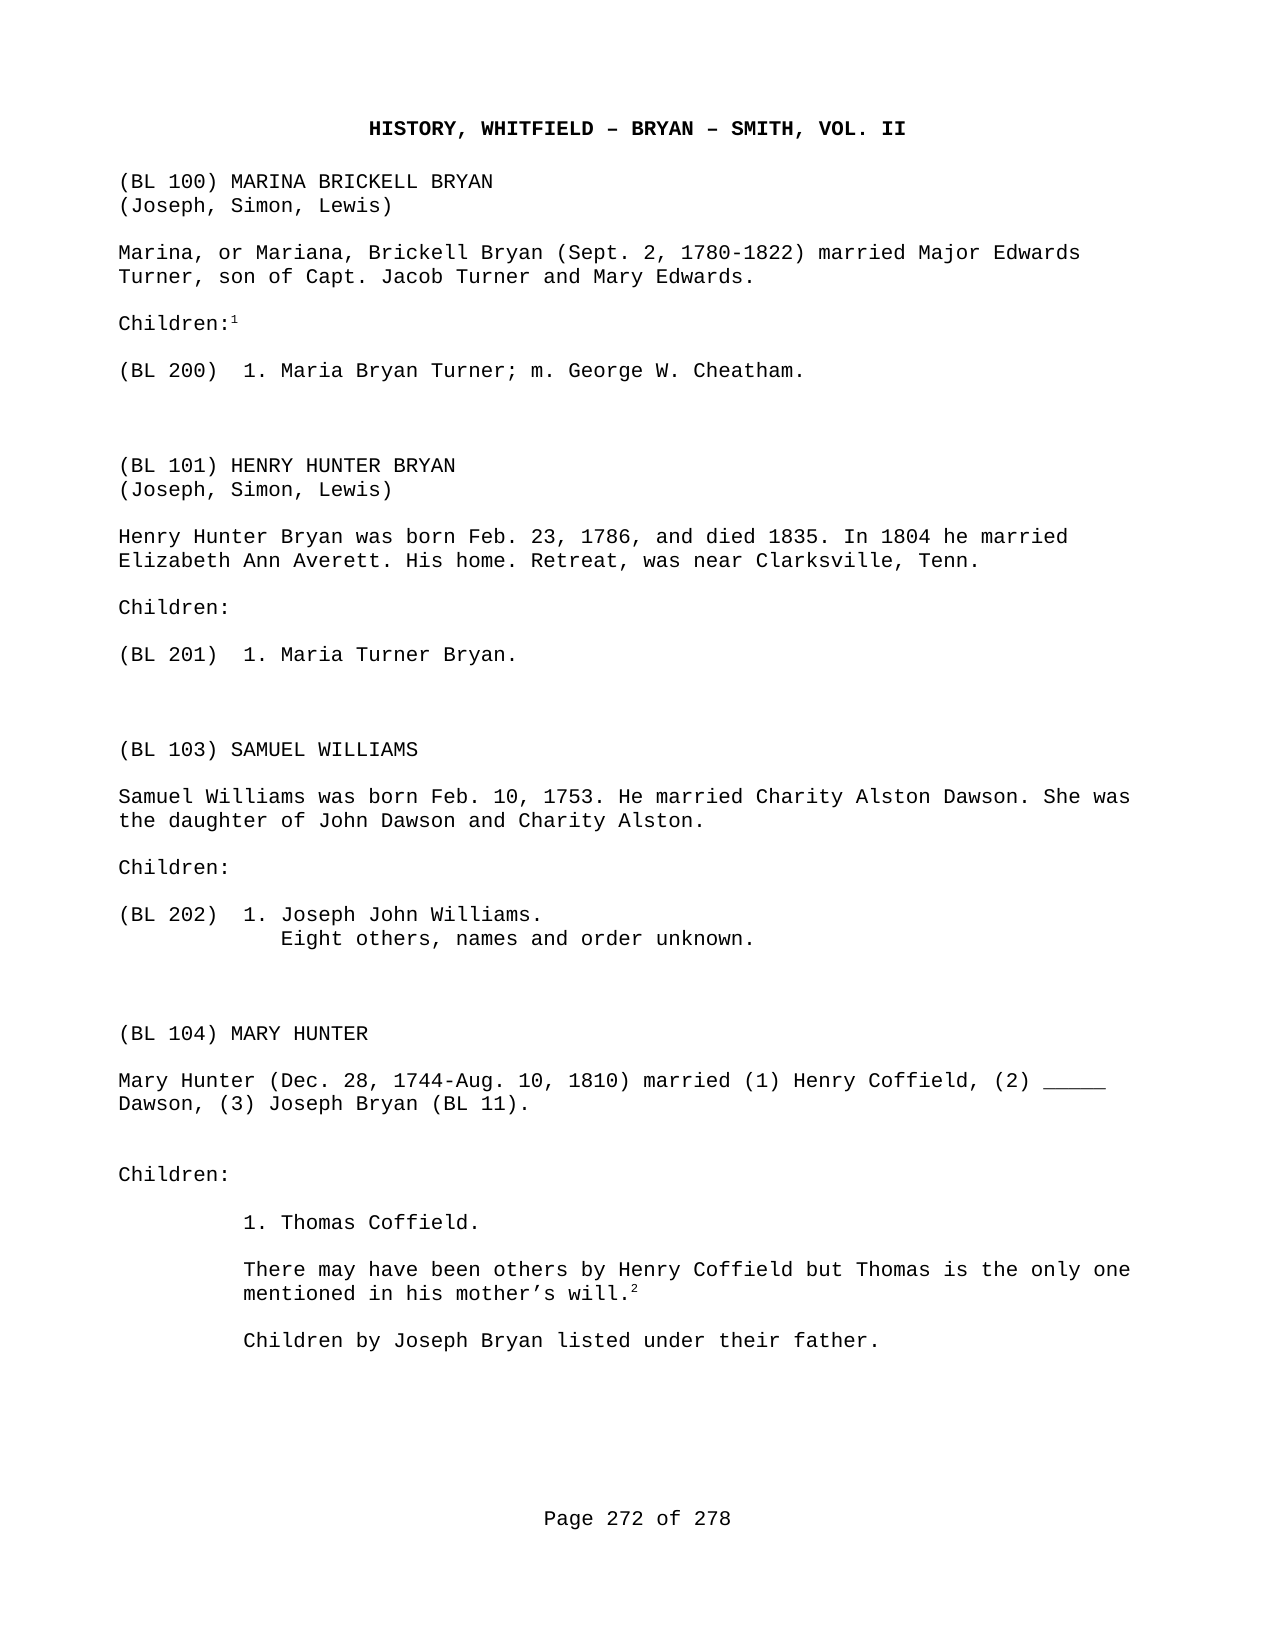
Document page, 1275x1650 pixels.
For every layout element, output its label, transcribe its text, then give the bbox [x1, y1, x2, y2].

text 1. Thomas Coffield. [118, 1212, 1157, 1235]
text Marina, or Mariana, Brickell Bryan (Sept. 2, 1780-1822) married Major Edwards Turner, son of Capt. Jacob Turner and Mary Edwards. [118, 242, 1157, 289]
text There may have been others by Henry Coffield but Thomas is the only one [118, 1259, 1157, 1283]
text Samuel Williams was born Feb. 10, 1753. He married Charity Alston Dawson. She was the daughter of John Dawson and Charity Alston. [118, 786, 1157, 833]
text (BL 202) 1. Joseph John Williams. [118, 904, 1157, 928]
text Children: [118, 597, 1157, 621]
text Mary Hunter (Dec. 28, 1744-Aug. 10, 1810) married (1) Henry Coffield, (2) _____ Dawson, (3) Joseph Bryan (BL 11). [118, 1070, 1157, 1117]
text Henry Hunter Bryan was born Feb. 23, 1786, and died 1835. In 1804 he married Elizabeth Ann Averett. His home. Retreat, was near Clarksville, Tenn. [118, 526, 1157, 573]
text mentioned in his mother’s will.2 [118, 1283, 1157, 1306]
text Children:1 [118, 313, 1157, 337]
text (BL 103) SAMUEL WILLIAMS [118, 739, 1157, 762]
text Eight others, names and order unknown. [118, 928, 1157, 952]
text Children: [118, 857, 1157, 881]
text (BL 101) HENRY HUNTER BRYAN [118, 455, 1157, 479]
text Children by Joseph Bryan listed under their father. [118, 1330, 1157, 1353]
text (BL 100) MARINA BRICKELL BRYAN [118, 171, 1157, 195]
text Children: [118, 1164, 1157, 1188]
text (BL 201) 1. Maria Turner Bryan. [118, 644, 1157, 668]
text (Joseph, Simon, Lewis) [118, 195, 1157, 218]
text (BL 104) MARY HUNTER [118, 1022, 1157, 1046]
text (Joseph, Simon, Lewis) [118, 479, 1157, 502]
text (BL 200) 1. Maria Bryan Turner; m. George W. Cheatham. [118, 360, 1157, 384]
